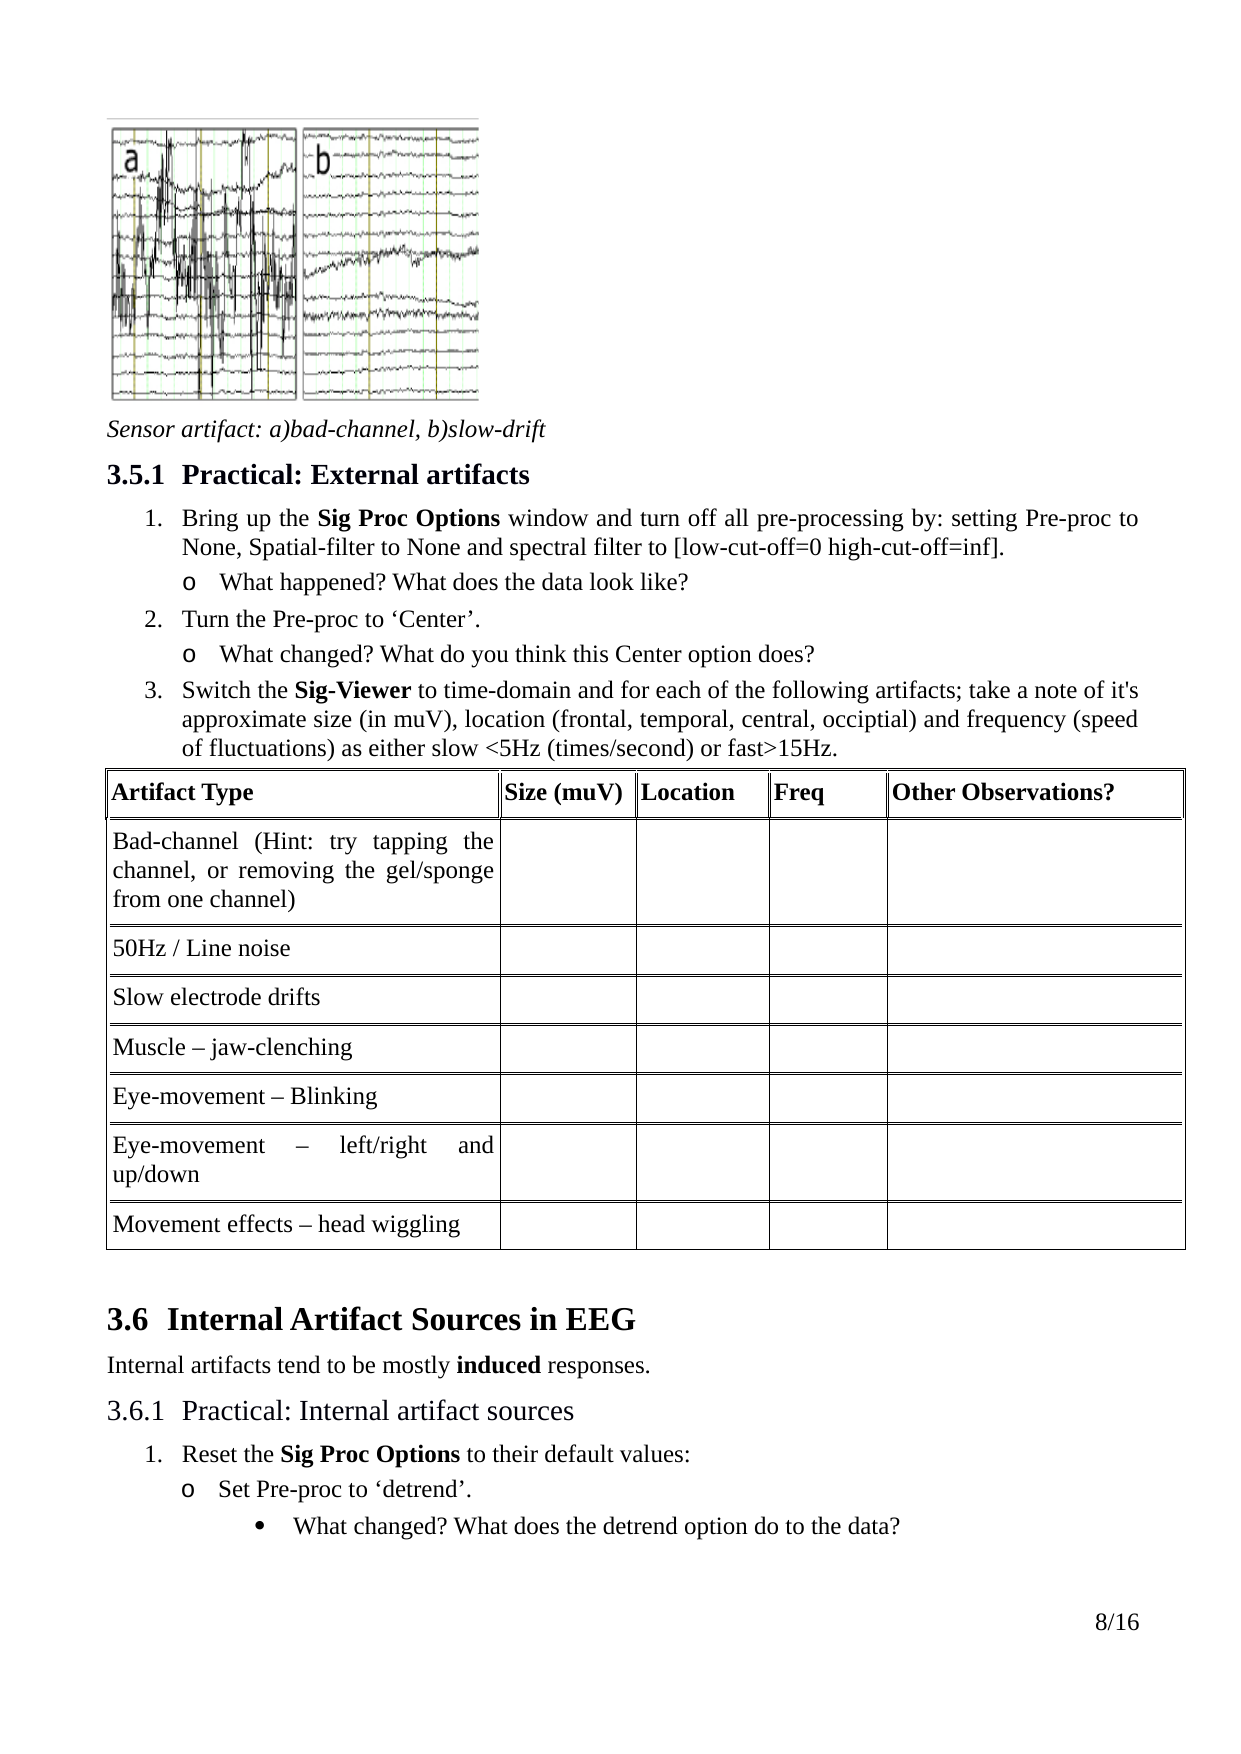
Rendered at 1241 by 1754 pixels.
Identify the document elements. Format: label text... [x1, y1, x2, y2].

table_cell [501, 820, 636, 924]
table_cell [770, 1075, 887, 1122]
table_cell [637, 977, 769, 1023]
table_cell [888, 1072, 1185, 1122]
table_cell [770, 977, 887, 1023]
table_cell [770, 927, 887, 973]
table_cell [637, 820, 769, 924]
table_cell [501, 1203, 636, 1249]
table_cell [888, 1023, 1185, 1072]
table_cell [637, 927, 769, 973]
table_header Size (muV) [500, 771, 636, 817]
table_cell Eye-movement – left/right and up/down [107, 1122, 500, 1200]
table_cell [501, 927, 636, 973]
list What happened? What does the data look like? [182, 567, 1139, 598]
table_cell [637, 1026, 769, 1072]
table_cell [888, 974, 1185, 1023]
table_cell [888, 817, 1185, 924]
table_header Location [636, 771, 769, 817]
table_cell [770, 1203, 887, 1249]
table_cell [501, 977, 636, 1023]
table_cell [637, 1075, 769, 1122]
subtitle Internal Artifact Sources in EEG [107, 1299, 1139, 1338]
table_header Artifact Type [107, 769, 500, 817]
list What changed? What do you think this Center option does? [182, 639, 1139, 669]
table_cell [637, 1125, 769, 1200]
table_cell [501, 1026, 636, 1072]
list What changed? What does the detrend option do to the data? [255, 1511, 1139, 1540]
list Set Pre-proc to ‘detrend’. [180, 1474, 1139, 1505]
list Switch the Sig-Viewer to time-domain and for each of the following artifacts; take a note of it's approximate size (in muV), location (frontal, temporal, central, occiptial) and frequency (speed of fluctuations) as either slow <5Hz (times/second) or fast>15Hz. [144, 676, 1139, 762]
table_cell [770, 1125, 887, 1200]
table_cell [888, 1200, 1185, 1249]
table_cell Muscle – jaw-clenching [107, 1023, 500, 1072]
list Reset the Sig Proc Options to their default values: [144, 1439, 1139, 1468]
table_header Freq [769, 771, 887, 817]
text Sensor artifact: a)bad-channel, b)slow-drift [107, 414, 1139, 443]
table_cell [770, 1026, 887, 1072]
table_cell [770, 820, 887, 924]
table_cell Eye-movement – Blinking [107, 1072, 500, 1122]
picture [106, 118, 479, 409]
table_cell 50Hz / Line noise [107, 924, 500, 973]
table_cell [637, 1203, 769, 1249]
table_cell Bad-channel (Hint: try tapping the channel, or removing the gel/sponge from one channel) [107, 817, 500, 924]
text Internal artifacts tend to be mostly induced responses. [107, 1350, 1139, 1379]
subtitle Practical: Internal artifact sources [107, 1393, 1139, 1427]
list Bring up the Sig Proc Options window and turn off all pre-processing by: setting Pre-proc to None, Spatial-filter to None and spectral filter to [low-cut-off=0 high-cut-off=inf]. [144, 503, 1139, 561]
table_cell [501, 1075, 636, 1122]
table_cell [888, 924, 1185, 973]
table_header Other Observations? [888, 771, 1183, 817]
list Turn the Pre-proc to ‘Center’. [144, 604, 1139, 633]
table_cell [888, 1122, 1185, 1200]
table_cell [501, 1125, 636, 1200]
table_cell Slow electrode drifts [107, 974, 500, 1023]
subtitle Practical: External artifacts [107, 457, 1139, 491]
table_cell Movement effects – head wiggling [107, 1200, 500, 1249]
